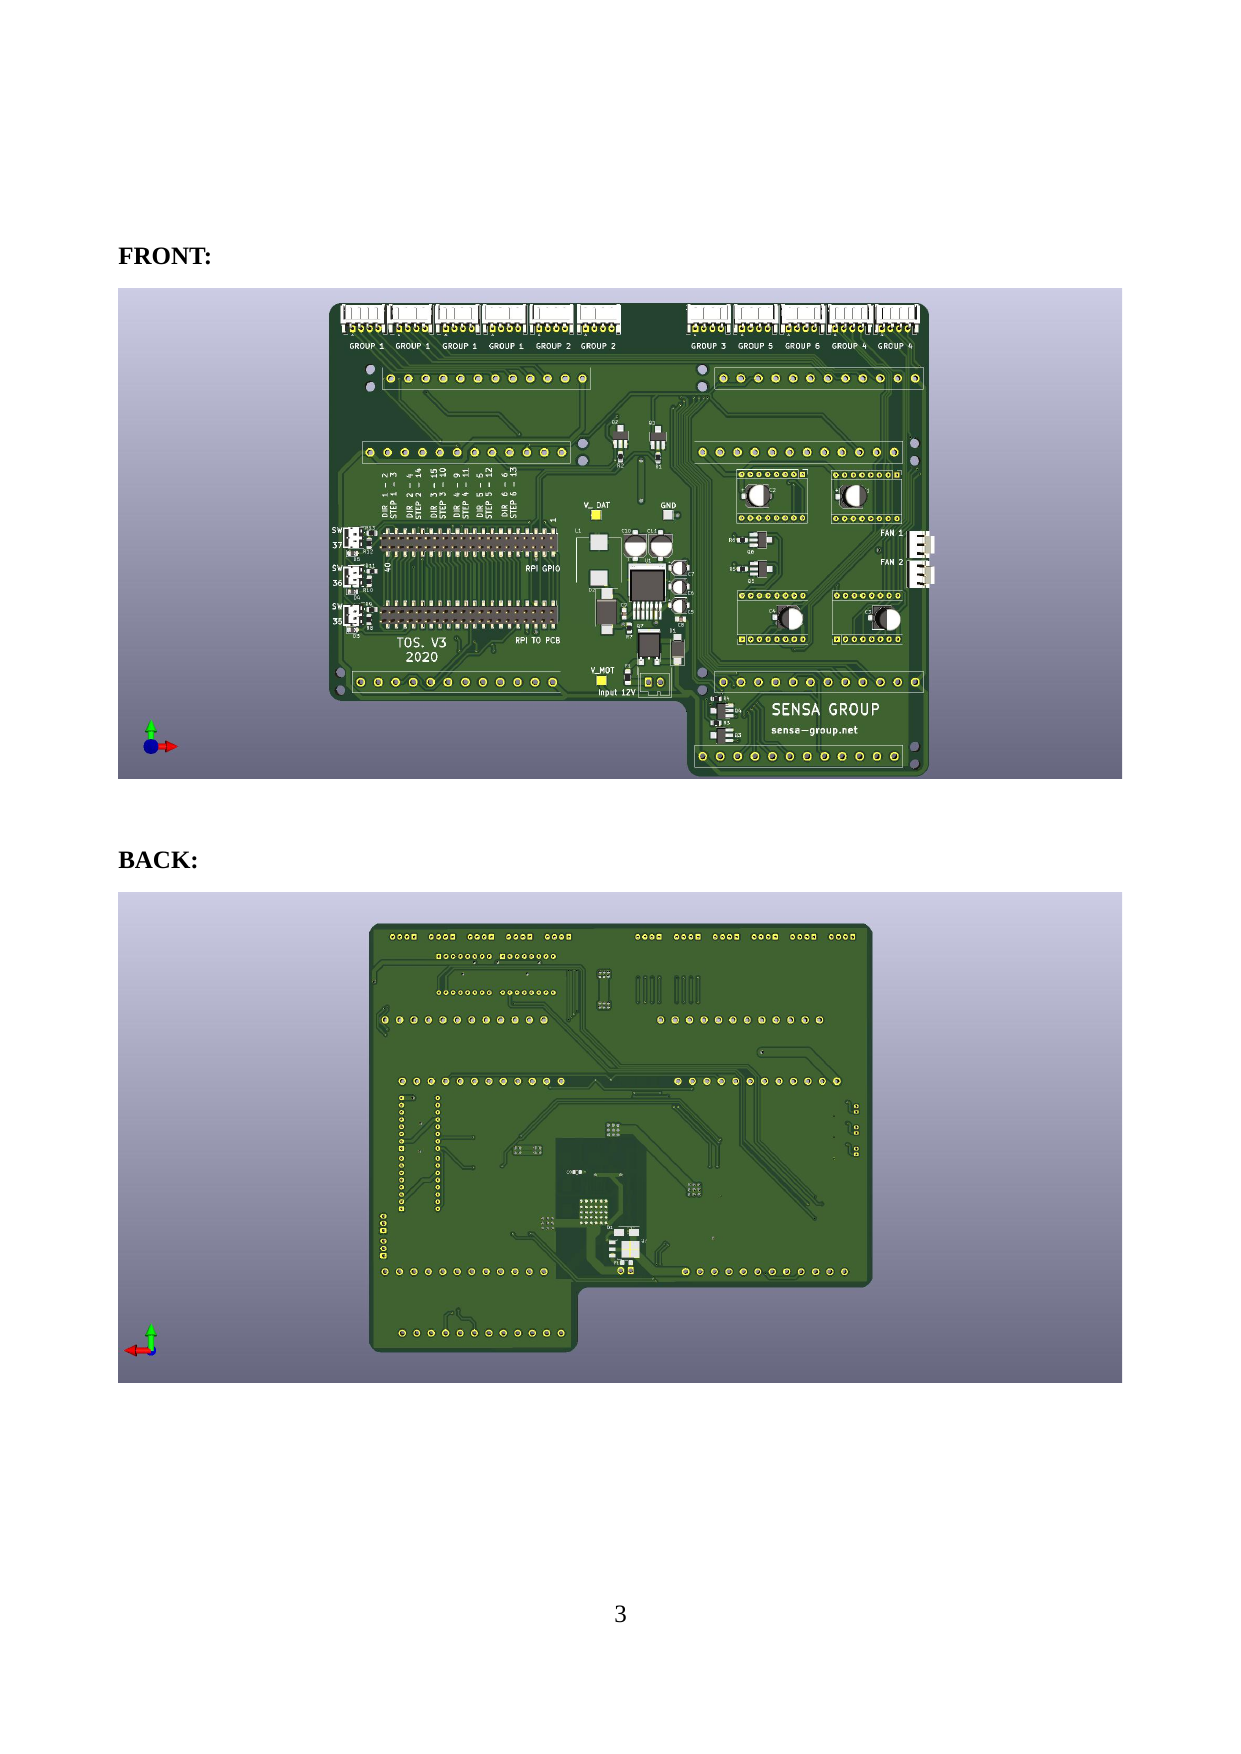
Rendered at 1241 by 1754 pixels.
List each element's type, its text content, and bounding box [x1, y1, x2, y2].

text BACK: [118, 845, 1122, 873]
text FRONT: [118, 241, 1122, 269]
